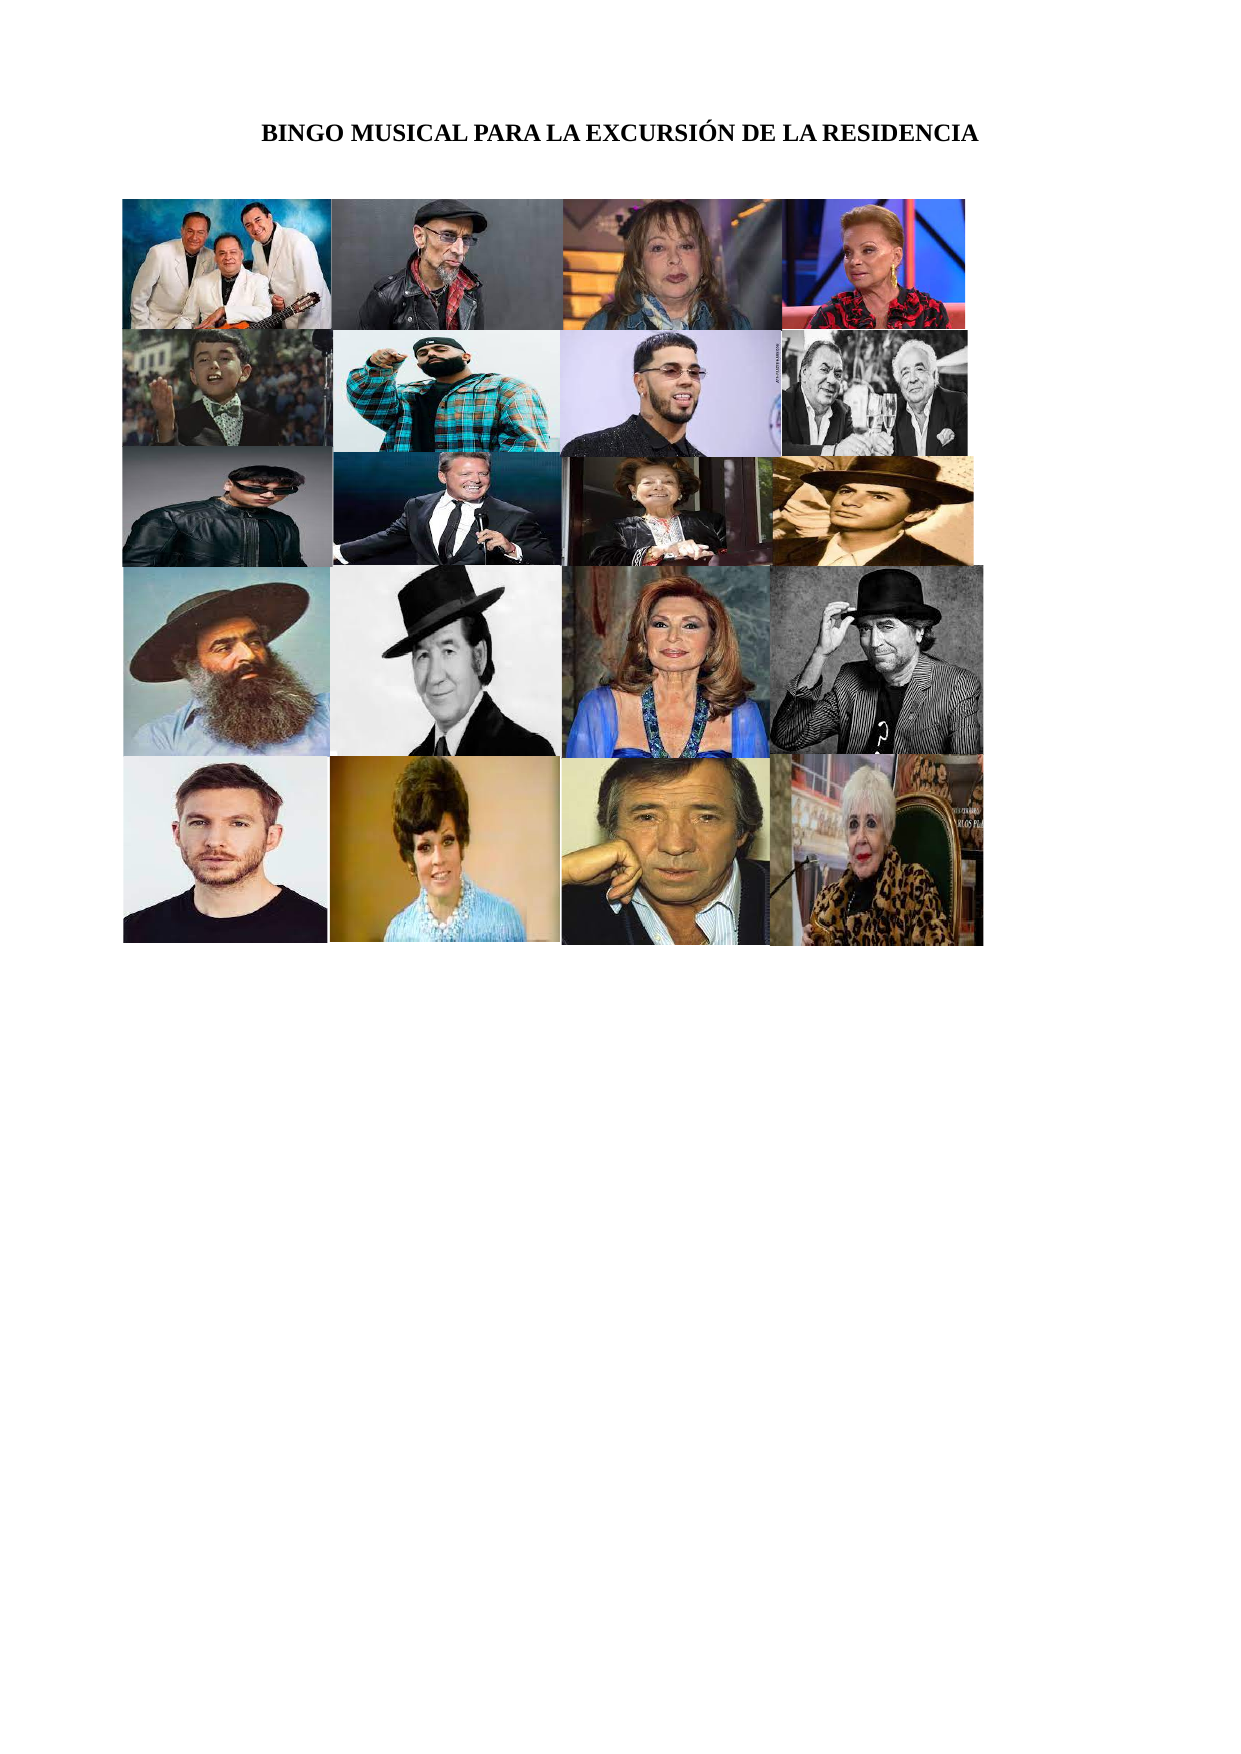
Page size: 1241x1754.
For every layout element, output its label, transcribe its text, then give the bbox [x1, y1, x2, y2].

picture [122, 199, 984, 946]
picture [140, 199, 162, 215]
text BINGO MUSICAL PARA LA EXCURSIÓN DE LA RESIDENCIA [118, 118, 1122, 147]
